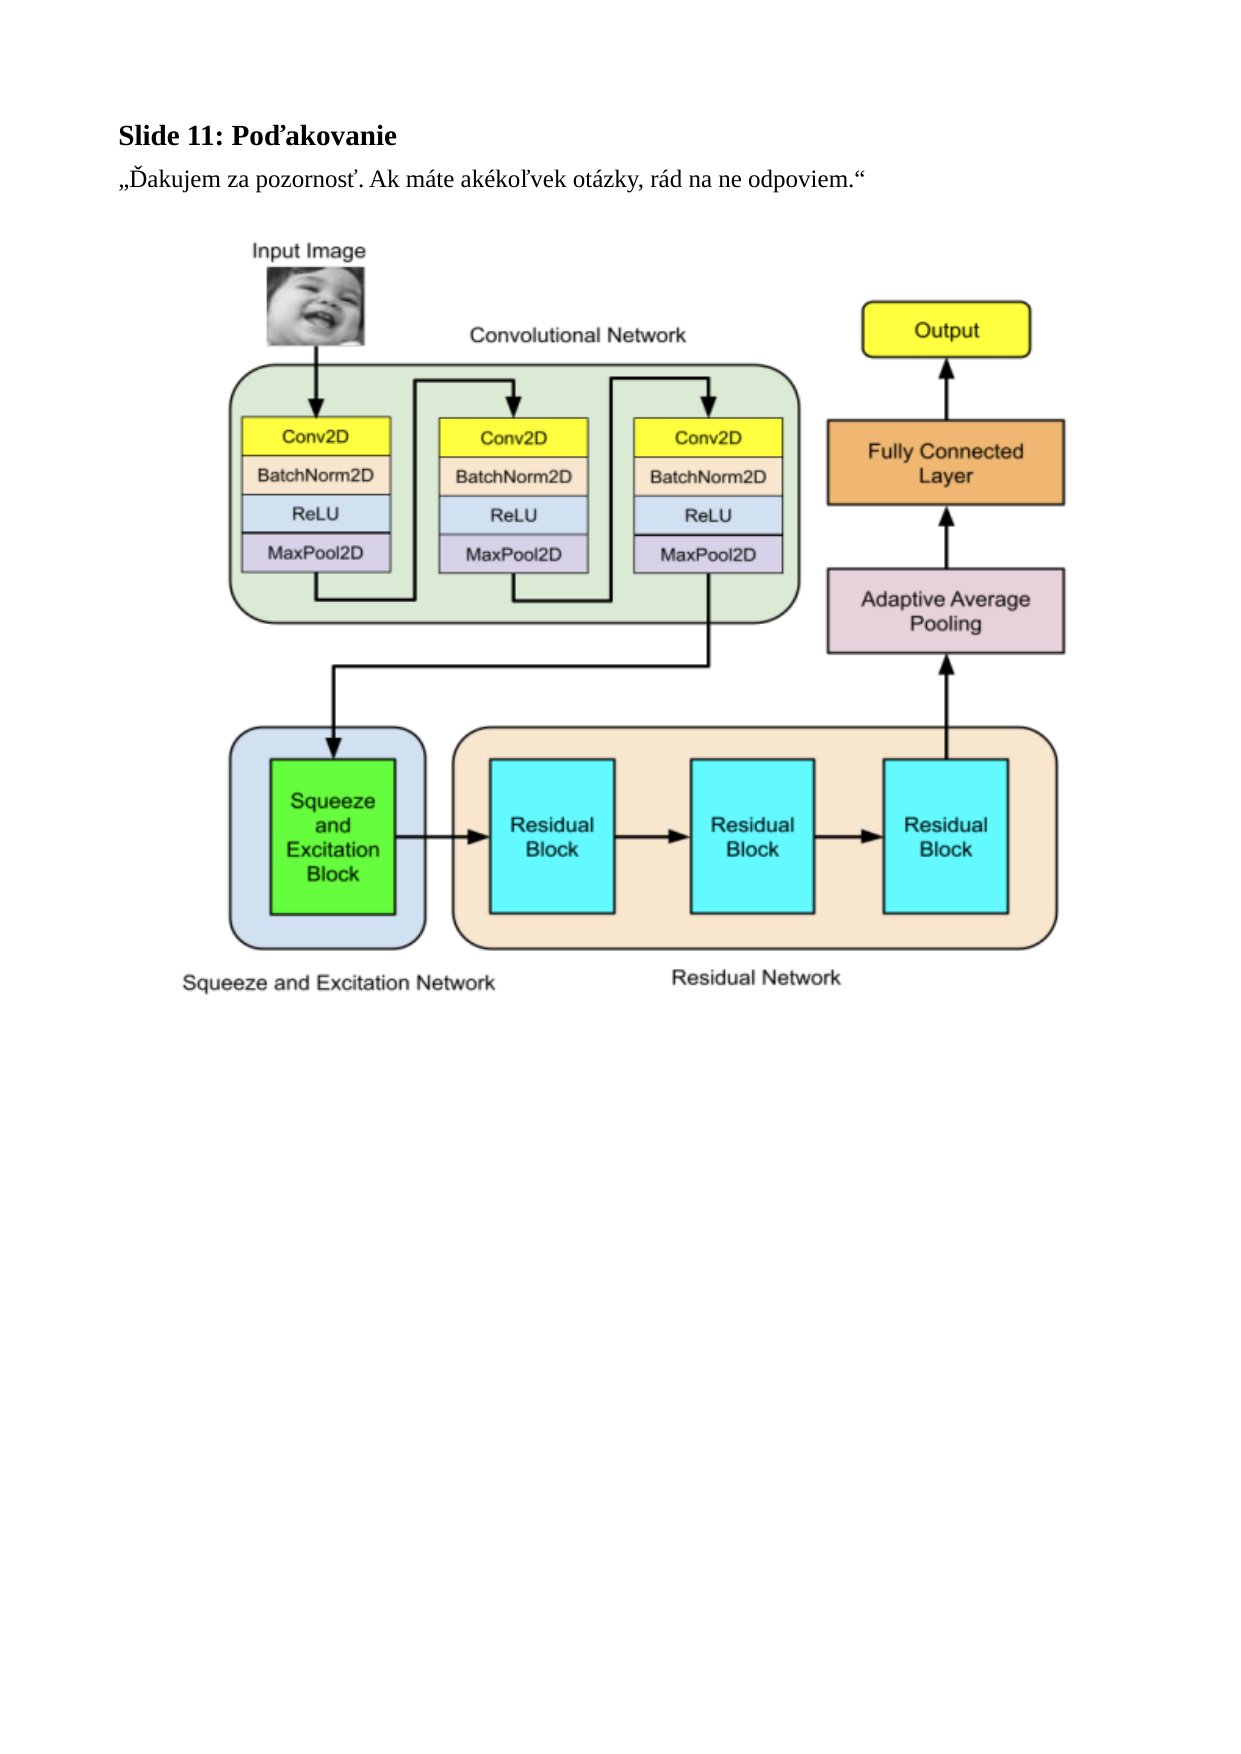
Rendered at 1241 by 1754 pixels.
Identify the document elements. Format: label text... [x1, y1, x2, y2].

picture [171, 211, 1070, 1015]
subtitle Slide 11: Poďakovanie [118, 118, 1122, 152]
text „Ďakujem za pozornosť. Ak máte akékoľvek otázky, rád na ne odpoviem.“ [118, 164, 1122, 193]
